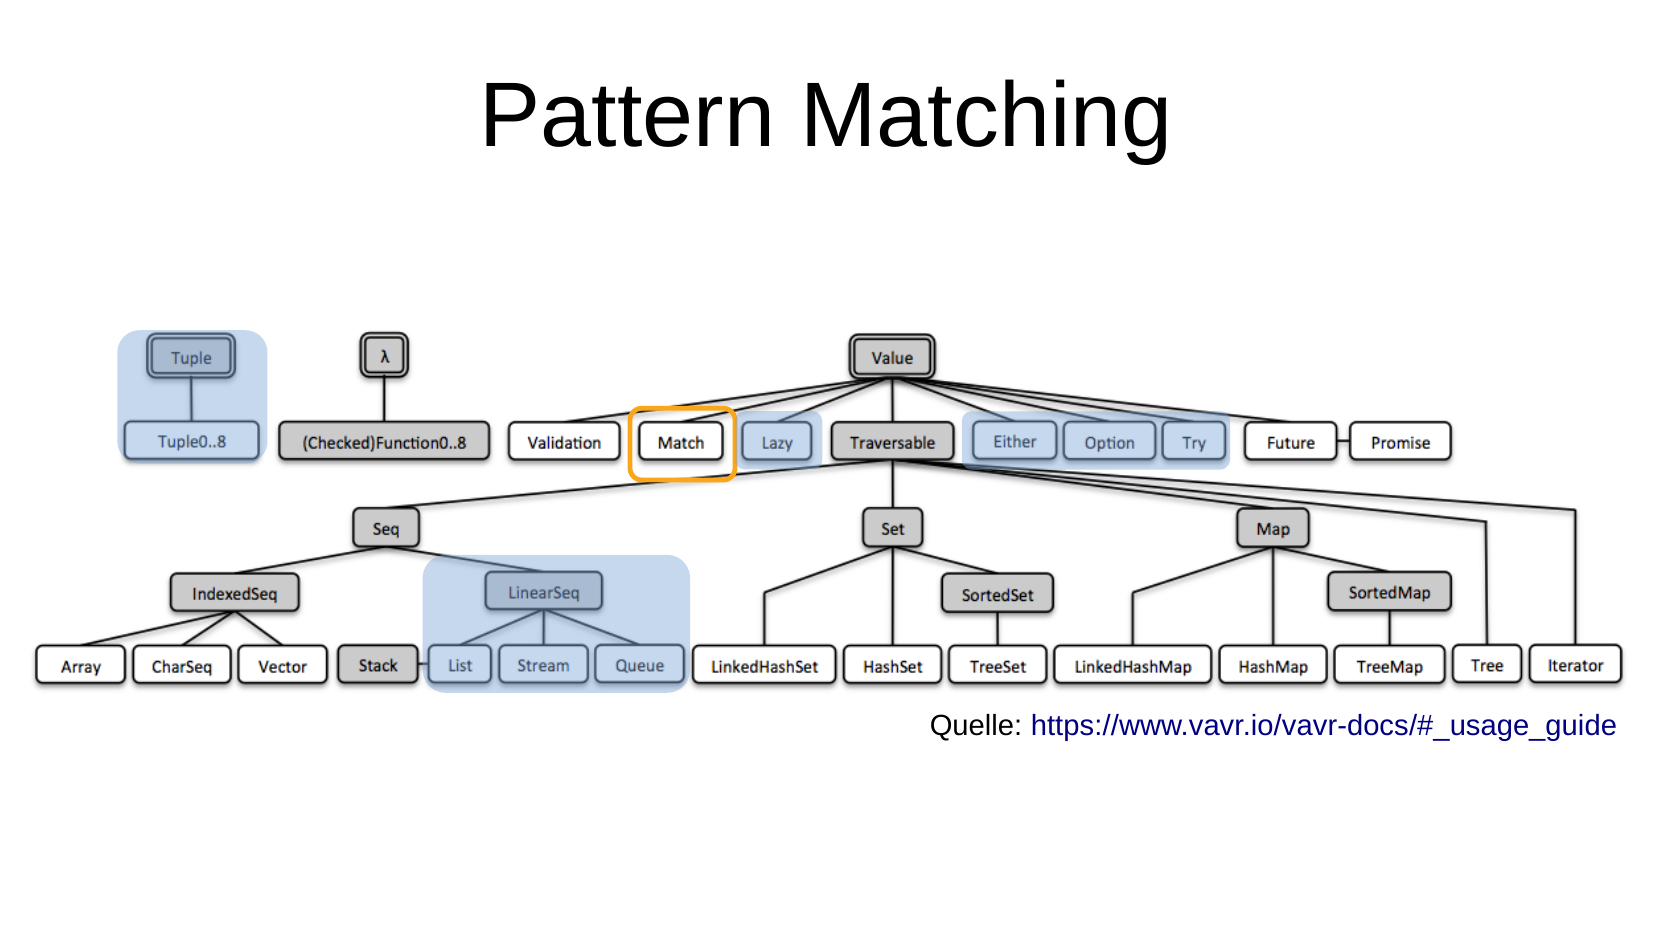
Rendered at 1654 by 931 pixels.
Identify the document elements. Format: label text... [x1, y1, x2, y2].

text_box [735, 411, 823, 470]
text_box [961, 411, 1231, 470]
text_box [422, 554, 691, 693]
text_box Quelle: https://www.vavr.io/vavr-docs/#_usage_guide [915, 701, 1636, 750]
picture [26, 323, 1632, 702]
title Pattern Matching [82, 37, 1571, 193]
text_box [117, 330, 268, 464]
